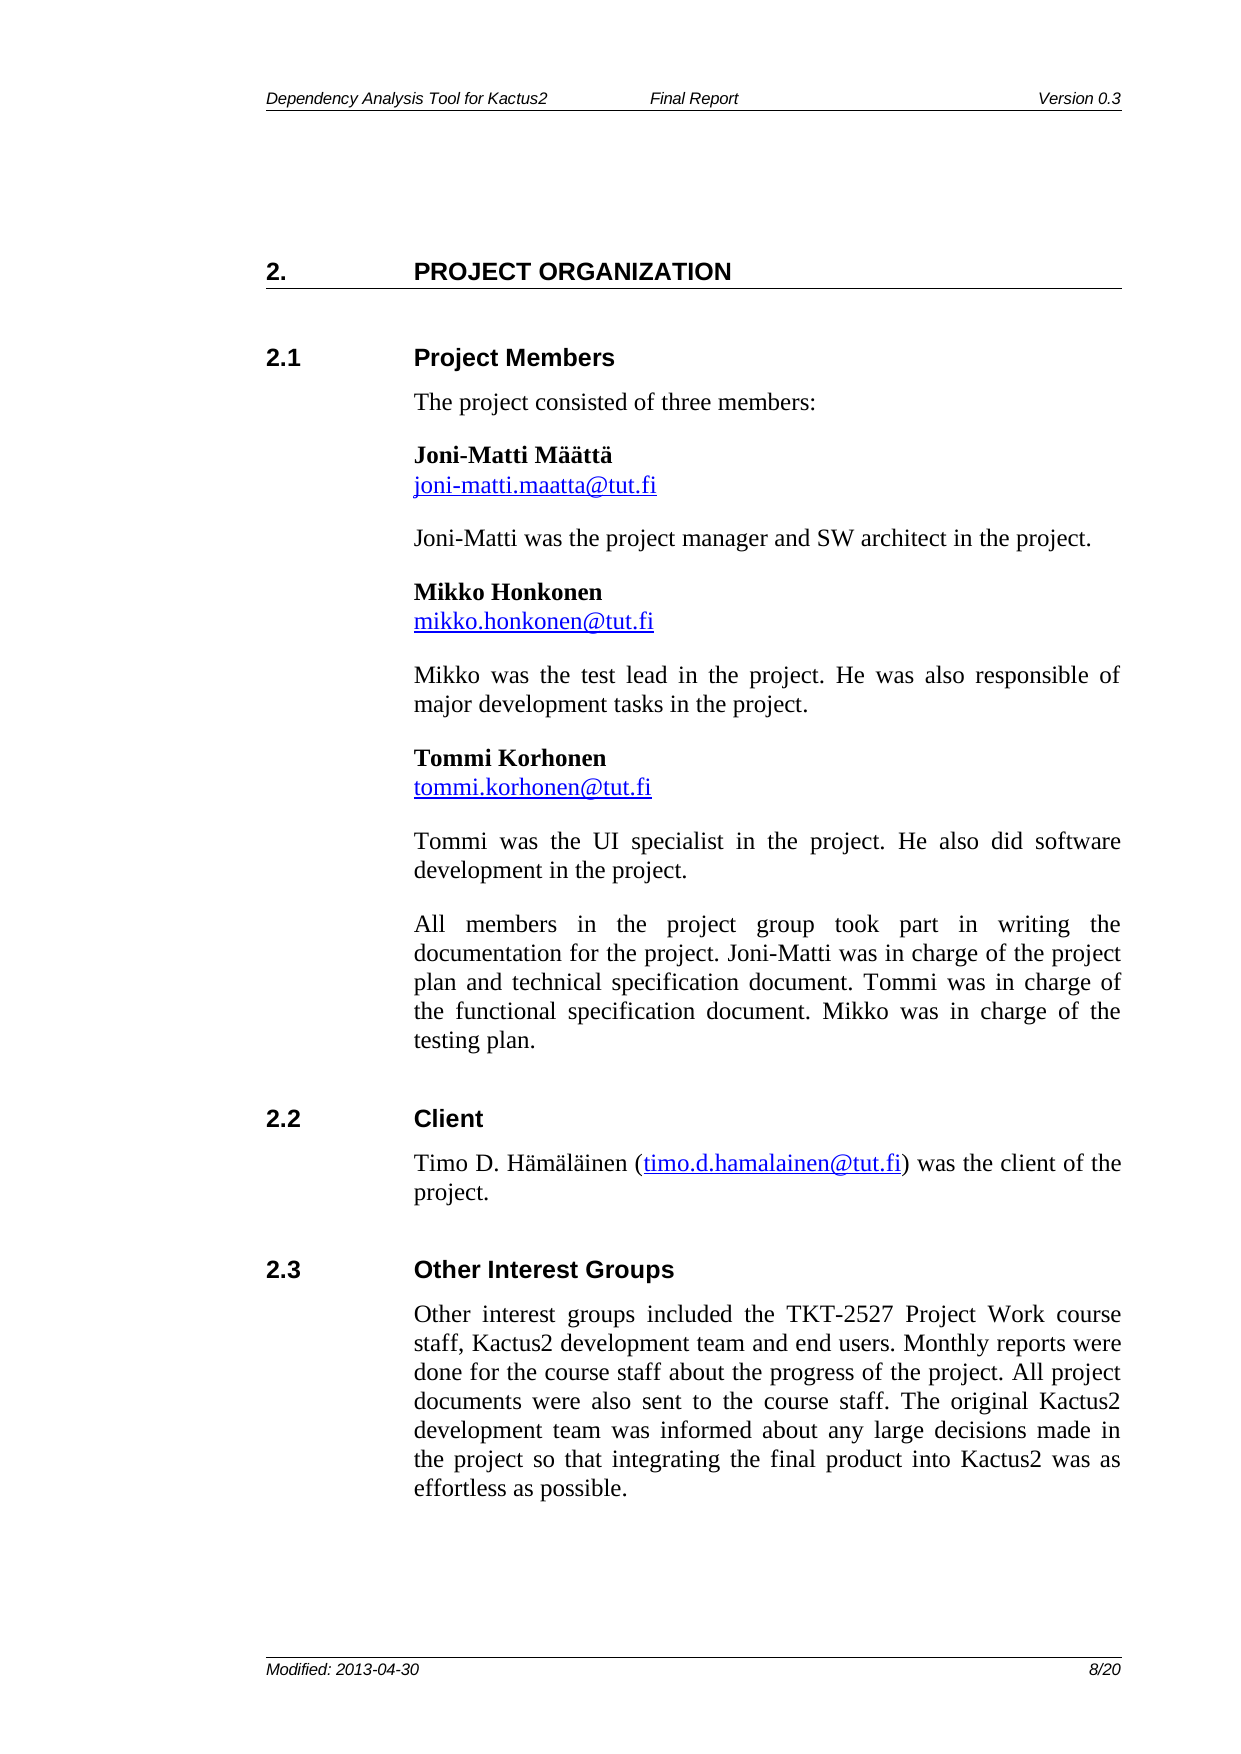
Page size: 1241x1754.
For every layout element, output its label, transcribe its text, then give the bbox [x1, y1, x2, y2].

subtitle Client [266, 1104, 1122, 1133]
text Mikko was the test lead in the project. He was also responsible of major development tasks in the project. [413, 660, 1122, 718]
subtitle Other Interest Groups [266, 1255, 1122, 1284]
text Timo D. Hämäläinen (timo.d.hamalainen@tut.fi) was the client of the project. [413, 1147, 1122, 1206]
subtitle Project Organization [266, 257, 1122, 288]
text The project consisted of three members: [413, 387, 1122, 416]
text Mikko Honkonen mikko.honkonen@tut.fi [413, 577, 1122, 635]
text Other interest groups included the TKT-2527 Project Work course staff, Kactus2 development team and end users. Monthly reports were done for the course staff about the progress of the project. All project documents were also sent to the course staff. The original Kactus2 development team was informed about any large decisions made in the project so that integrating the final product into Kactus2 was as effortless as possible. [413, 1299, 1122, 1502]
subtitle Project Members [266, 343, 1122, 372]
text Joni-Matti was the project manager and SW architect in the project. [413, 523, 1122, 552]
text All members in the project group took part in writing the documentation for the project. Joni-Matti was in charge of the project plan and technical specification document. Tommi was in charge of the functional specification document. Mikko was in charge of the testing plan. [413, 909, 1122, 1054]
text Tommi was the UI specialist in the project. He also did software development in the project. [413, 826, 1122, 884]
text Joni-Matti Määttä joni-matti.maatta@tut.fi [413, 440, 1122, 498]
text Tommi Korhonen tommi.korhonen@tut.fi [413, 743, 1122, 801]
